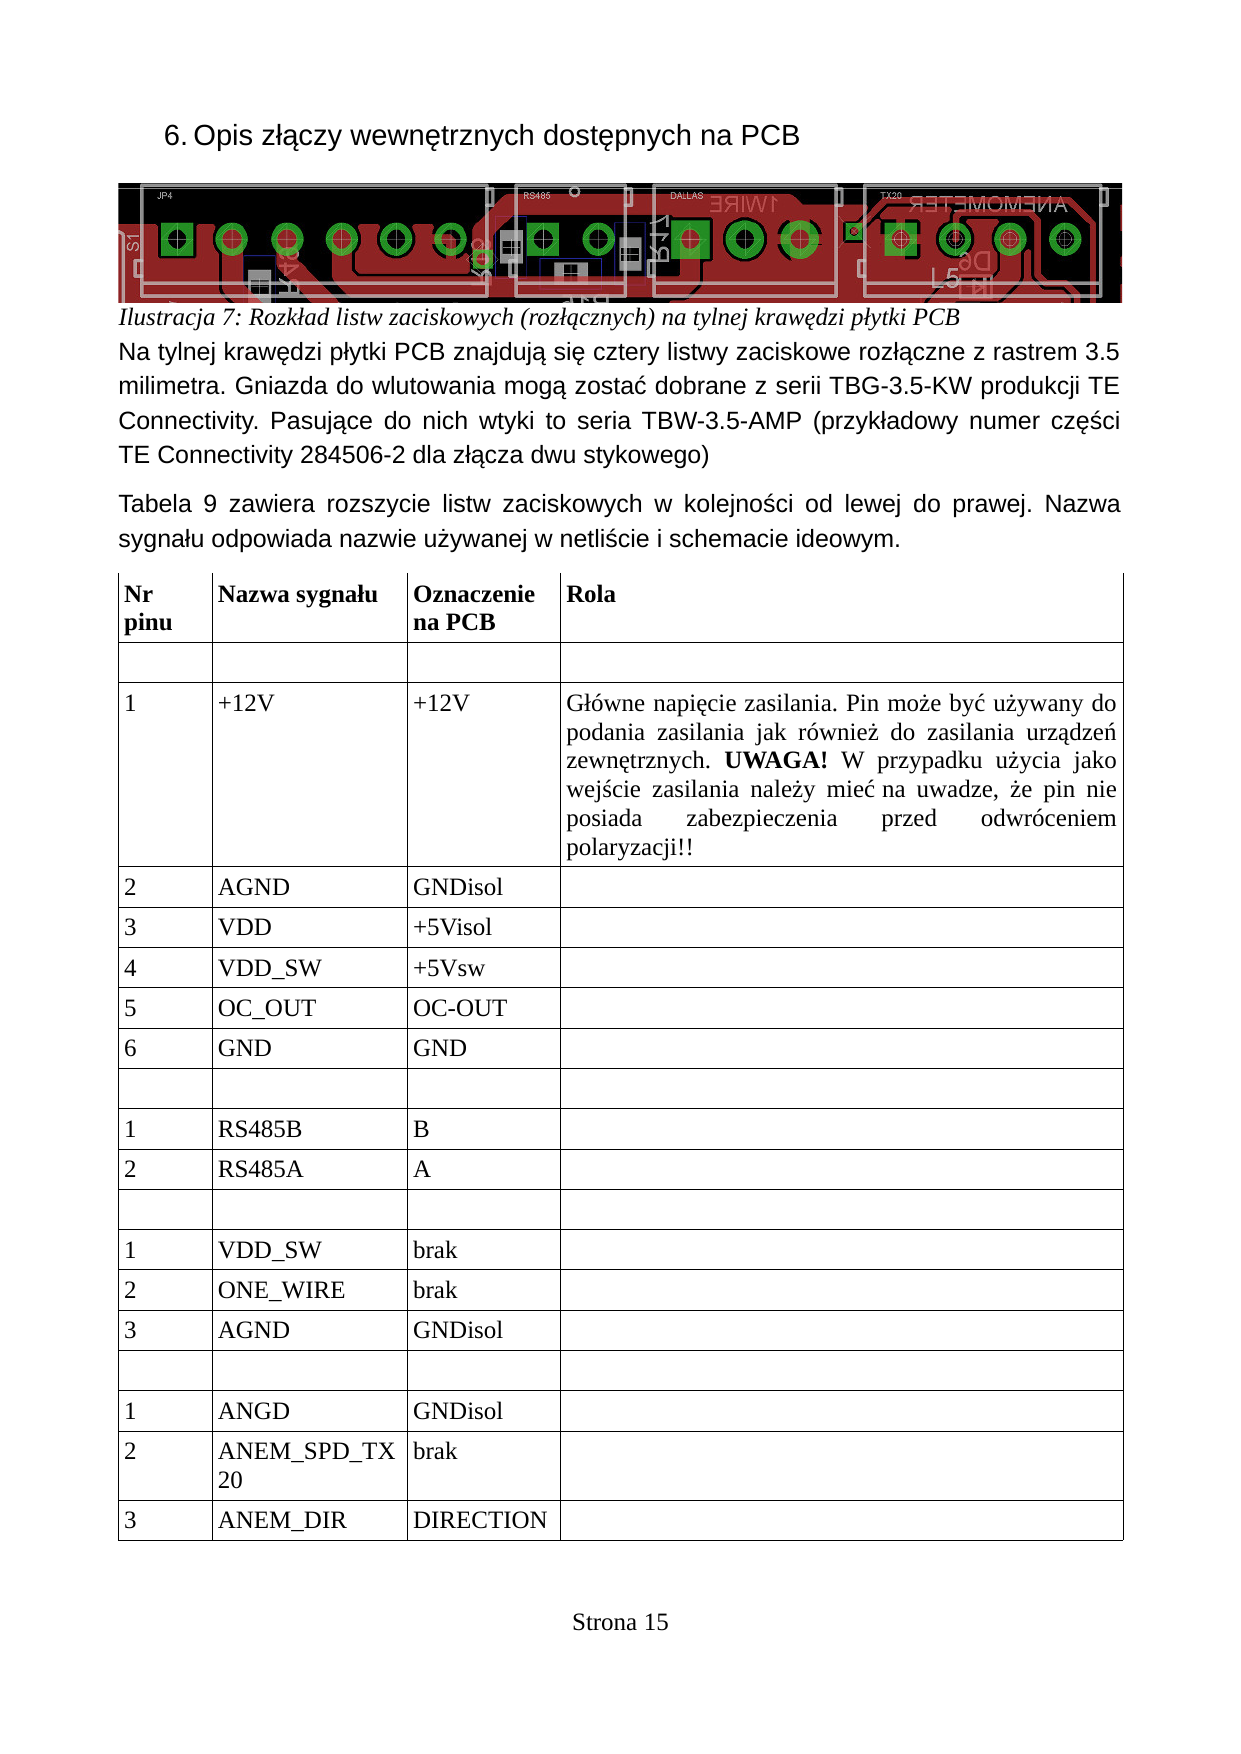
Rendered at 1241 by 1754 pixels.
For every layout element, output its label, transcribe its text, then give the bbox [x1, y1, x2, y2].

table_cell [408, 1351, 560, 1390]
table_cell [213, 1069, 407, 1108]
table_cell 1 [119, 1230, 212, 1269]
text Na tylnej krawędzi płytki PCB znajdują się cztery listwy zaciskowe rozłączne z rastrem 3.5 milimetra. Gniazda do wlutowania mogą zostać dobrane z serii TBG-3.5-KW produkcji TE Connectivity. Pasujące do nich wtyki to seria TBW-3.5-AMP (przykładowy numer części TE Connectivity 284506-2 dla złącza dwu stykowego) [118, 331, 1122, 469]
table_cell brak [408, 1270, 560, 1310]
table_cell 3 [119, 1501, 212, 1540]
table_cell [561, 867, 1123, 907]
table_cell GND [408, 1029, 560, 1068]
table_cell [561, 908, 1123, 947]
table_cell [561, 1351, 1123, 1390]
table_cell Główne napięcie zasilania. Pin może być używany do podania zasilania jak również do zasilania urządzeń zewnętrznych. UWAGA! W przypadku użycia jako wejście zasilania należy mieć na uwadze, że pin nie posiada zabezpieczenia przed odwróceniem polaryzacji!! [561, 683, 1123, 866]
table_cell [561, 1230, 1123, 1269]
table_cell ANGD [213, 1391, 407, 1431]
table_cell [561, 988, 1123, 1027]
table_cell 3 [119, 908, 212, 947]
table_cell [561, 1190, 1123, 1229]
table_cell 1 [119, 683, 212, 866]
table_cell B [408, 1109, 560, 1148]
table_cell [561, 643, 1123, 682]
table_cell +5Vsw [408, 948, 560, 987]
table_cell 3 [119, 1311, 212, 1350]
table_cell AGND [213, 867, 407, 907]
table_cell [408, 643, 560, 682]
table_cell brak [408, 1230, 560, 1269]
table_cell [408, 1069, 560, 1108]
table_cell ANEM_SPD_TX20 [213, 1432, 407, 1500]
table_cell [561, 1029, 1123, 1068]
table_cell ONE_WIRE [213, 1270, 407, 1310]
picture [118, 183, 1123, 303]
table_cell 1 [119, 1109, 212, 1148]
table_cell VDD [213, 908, 407, 947]
table_cell [561, 1109, 1123, 1148]
table_cell [561, 1432, 1123, 1500]
table_cell [561, 1150, 1123, 1189]
table_cell brak [408, 1432, 560, 1500]
table_cell GND [213, 1029, 407, 1068]
table_cell +5Visol [408, 908, 560, 947]
text Ilustracja 7: Rozkład listw zaciskowych (rozłącznych) na tylnej krawędzi płytki PCB [118, 303, 1122, 331]
table_cell [561, 1391, 1123, 1431]
text Tabela 9 zawiera rozszycie listw zaciskowych w kolejności od lewej do prawej. Nazwa sygnału odpowiada nazwie używanej w netliście i schemacie ideowym. [118, 489, 1122, 553]
table_cell [119, 1190, 212, 1229]
table_cell VDD_SW [213, 948, 407, 987]
table_cell DIRECTION [408, 1501, 560, 1540]
list Opis złączy wewnętrznych dostępnych na PCB [156, 118, 1122, 152]
table_cell OC_OUT [213, 988, 407, 1027]
table_cell OC-OUT [408, 988, 560, 1027]
table_cell A [408, 1150, 560, 1189]
table_cell AGND [213, 1311, 407, 1350]
table_cell 4 [119, 948, 212, 987]
table_cell [561, 1270, 1123, 1310]
table_cell GNDisol [408, 867, 560, 907]
table_cell VDD_SW [213, 1230, 407, 1269]
table_cell [119, 1069, 212, 1108]
table_cell GNDisol [408, 1391, 560, 1431]
table_cell [408, 1190, 560, 1229]
table_cell RS485B [213, 1109, 407, 1148]
table_cell ANEM_DIR [213, 1501, 407, 1540]
table_header Nr pinu [119, 573, 212, 642]
table_header Oznaczenie na PCB [408, 573, 560, 642]
table_cell 2 [119, 1270, 212, 1310]
table_cell GNDisol [408, 1311, 560, 1350]
table_cell 2 [119, 1432, 212, 1500]
table_cell [561, 948, 1123, 987]
table_cell 2 [119, 1150, 212, 1189]
table_header Nazwa sygnału [213, 573, 407, 642]
table_cell [561, 1069, 1123, 1108]
table_cell 2 [119, 867, 212, 907]
table_cell +12V [408, 683, 560, 866]
table_cell [561, 1501, 1123, 1540]
table_cell +12V [213, 683, 407, 866]
table_cell [213, 1190, 407, 1229]
table_cell [213, 643, 407, 682]
table_header Rola [561, 573, 1123, 642]
table_cell [213, 1351, 407, 1390]
table_cell 5 [119, 988, 212, 1027]
table_cell [119, 1351, 212, 1390]
text [118, 171, 1122, 183]
table_cell 1 [119, 1391, 212, 1431]
table_cell [119, 643, 212, 682]
table_cell RS485A [213, 1150, 407, 1189]
table_cell 6 [119, 1029, 212, 1068]
table_cell [561, 1311, 1123, 1350]
